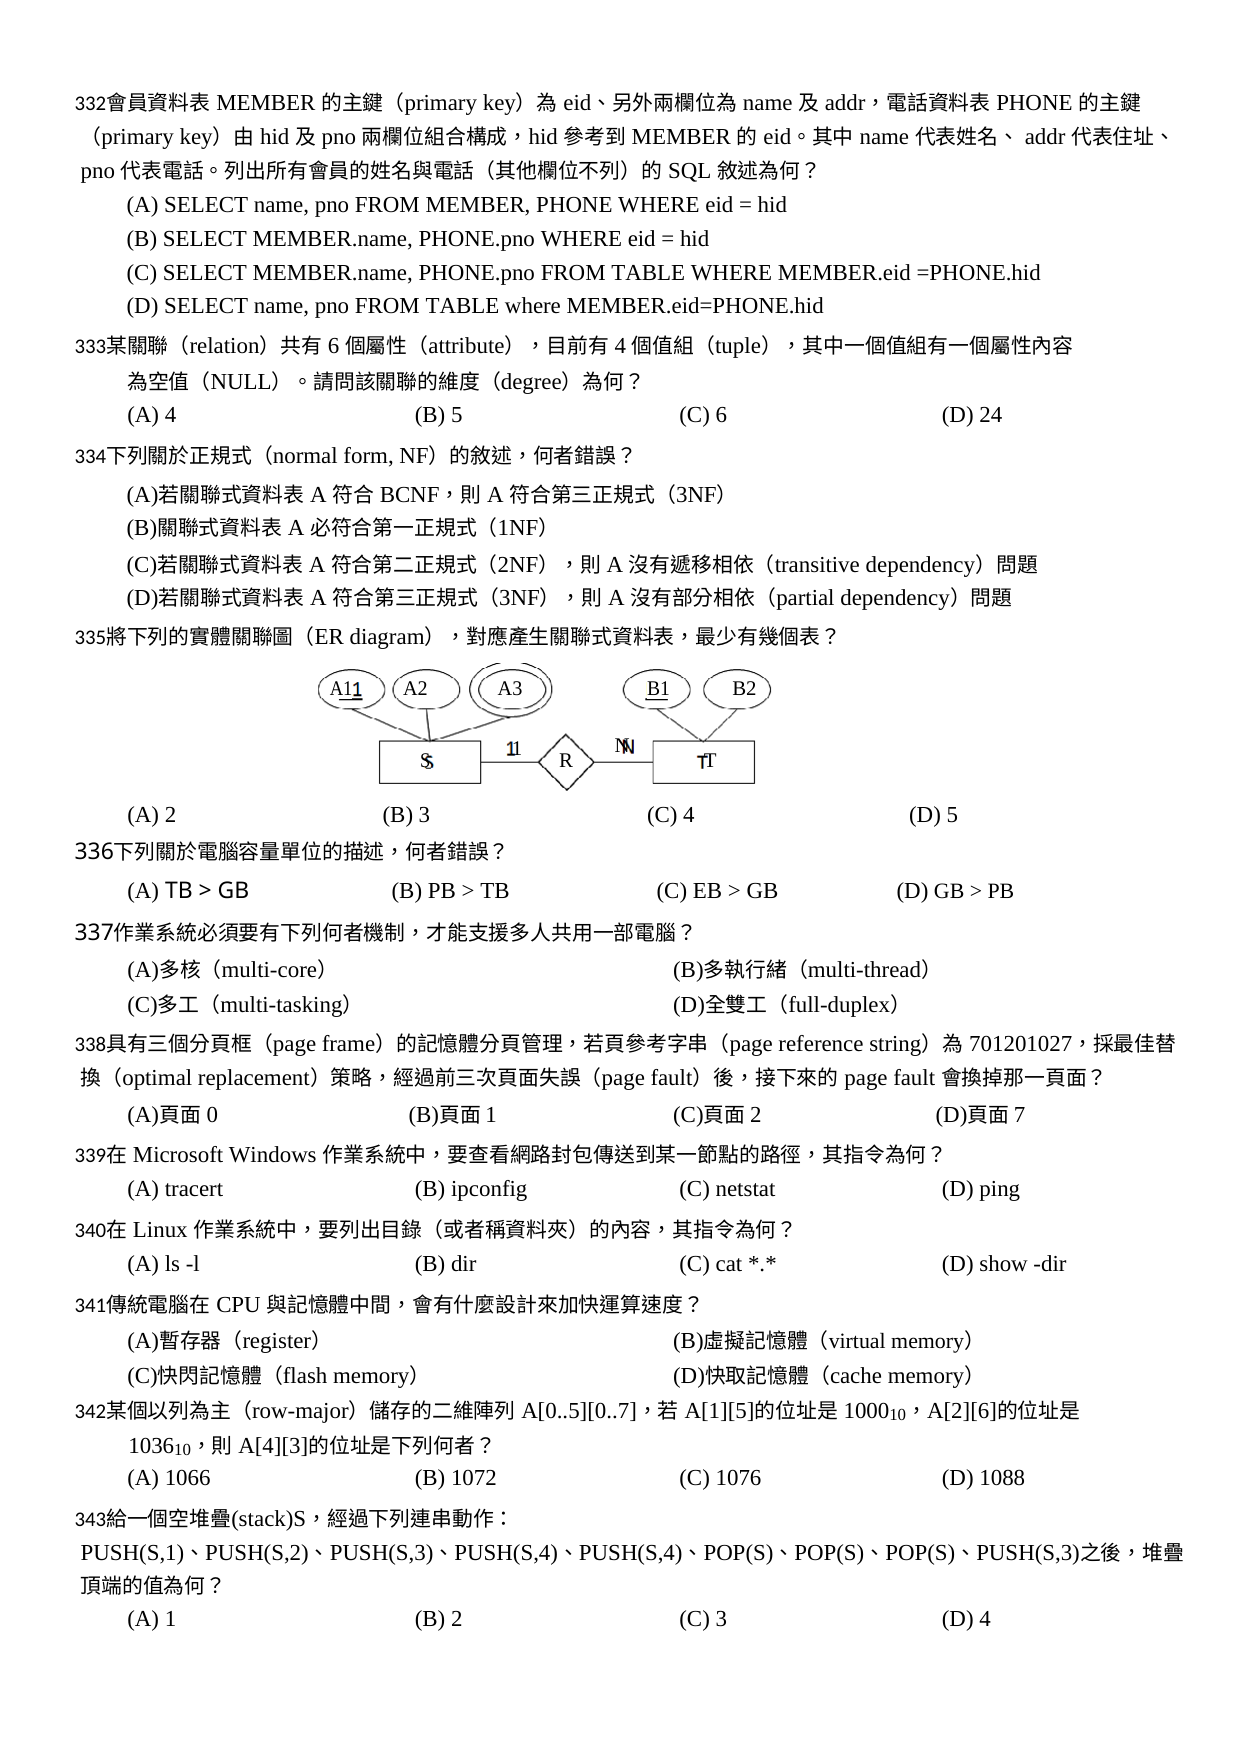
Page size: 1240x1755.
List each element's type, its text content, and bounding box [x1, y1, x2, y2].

list 給一個空堆疊(stack)S，經過下列連串動作：PUSH(S,1)、PUSH(S,2)、PUSH(S,3)、PUSH(S,4)、PUSH(S,4)、POP(S)、POP(S)、POP(S)、PUSH(S,3)之後，堆疊頂端的值為何？ [74, 1499, 1193, 1601]
list 下列關於正規式（normal form, NF）的敘述，何者錯誤？ [74, 436, 1193, 470]
table_cell (B) 3 [370, 804, 438, 828]
text (A) TB > GB (B) PB > TB (C) EB > GB (D) GB > PB [127, 874, 1172, 905]
table_cell [438, 804, 496, 828]
table_cell [540, 804, 592, 828]
text 為空值（NULL）。請問該關聯的維度（degree）為何？ [127, 367, 1172, 395]
text (A) 1066 (B) 1072 (C) 1076 (D) 1088 [127, 1465, 1172, 1490]
table_cell (A) 2 [127, 771, 370, 828]
text (C)若關聯式資料表 A 符合第二正規式（2NF），則 A 沒有遞移相依（transitive dependency）問題 [126, 547, 1119, 579]
text (C)多工（multi-tasking） (D)全雙工（full-duplex） [127, 990, 1172, 1018]
list 傳統電腦在 CPU 與記憶體中間，會有什麼設計來加快運算速度？ [74, 1285, 1193, 1319]
list 某個以列為主（row-major）儲存的二維陣列 A[0..5][0..7]，若 A[1][5]的位址是 100010，A[2][6]的位址是 [74, 1391, 1193, 1425]
text (A)多核（multi-core） (B)多執行緒（multi-thread） [127, 955, 1172, 983]
list 在 Microsoft Windows 作業系統中，要查看網路封包傳送到某一節點的路徑，其指令為何？ [74, 1135, 1193, 1169]
text (C)快閃記憶體（flash memory） (D)快取記憶體（cache memory） [127, 1361, 1172, 1389]
text (B)關聯式資料表 A 必符合第一正規式（1NF） [126, 509, 770, 542]
table_cell [702, 804, 726, 828]
table_cell [496, 804, 522, 828]
picture [317, 662, 784, 804]
text (A)暫存器（register） (B)虛擬記憶體（virtual memory） [127, 1326, 1172, 1354]
table_cell [784, 756, 956, 760]
table_header [127, 675, 317, 679]
table_cell [784, 700, 956, 736]
table_cell [127, 700, 317, 736]
list 在 Linux 作業系統中，要列出目錄（或者稱資料夾）的內容，其指令為何？ [74, 1210, 1193, 1244]
table_cell [640, 804, 647, 828]
table_cell [784, 762, 956, 771]
text (A) SELECT name, pno FROM MEMBER, PHONE WHERE eid = hid (B) SELECT MEMBER.name, PHONE.pno WHERE eid = hid (C) SELECT MEMBER.name, PHONE.pno FROM TABLE WHERE MEMBER.eid =PHONE.hid (D) SELECT name, pno FROM TABLE where MEMBER.eid=PHONE.hid [126, 185, 1193, 321]
text (D)若關聯式資料表 A 符合第三正規式（3NF），則 A 沒有部分相依（partial dependency）問題 [126, 579, 1102, 612]
text (A) 4 (B) 5 (C) 6 (D) 24 [127, 402, 1172, 427]
table_cell [614, 804, 640, 828]
list 下列關於電腦容量單位的描述，何者錯誤？ [74, 832, 1193, 866]
table_cell [127, 679, 317, 699]
table_cell [127, 750, 317, 756]
table_cell [127, 756, 317, 760]
table_header B2 [784, 675, 956, 699]
text (A)頁面 0 (B)頁面 1 (C)頁面 2 (D)頁面 7 [127, 1100, 1172, 1128]
table_cell [592, 804, 614, 828]
text (A) 1 (B) 2 (C) 3 (D) 4 [127, 1606, 1172, 1631]
table_cell (D) 5 [726, 771, 956, 828]
table_cell [127, 740, 317, 749]
table_cell [127, 762, 317, 771]
list 具有三個分頁框（page frame）的記憶體分頁管理，若頁參考字串（page reference string）為 701201027，採最佳替換（optimal replacement）策略，經過前三次頁面失誤（page fault）後，接下來的 page fault 會換掉那一頁面？ [74, 1025, 1193, 1092]
list 某關聯（relation）共有 6 個屬性（attribute），目前有 4 個值組（tuple），其中一個值組有一個屬性內容 [74, 326, 1193, 360]
table_cell (C) 4 [647, 804, 702, 828]
text (A) ls -l (B) dir (C) cat *.* (D) show -dir [127, 1251, 1172, 1277]
table_cell [784, 740, 956, 749]
text (A)若關聯式資料表 A 符合 BCNF，則 A 符合第三正規式（3NF） [126, 477, 842, 509]
text (A) tracert (B) ipconfig (C) netstat (D) ping [127, 1176, 1172, 1202]
table_cell [784, 750, 956, 756]
list 將下列的實體關聯圖（ER diagram），對應產生關聯式資料表，最少有幾個表？ [74, 617, 1193, 651]
list 會員資料表 MEMBER 的主鍵（primary key）為 eid、另外兩欄位為 name 及 addr，電話資料表 PHONE 的主鍵（primary key）由 hid 及 pno 兩欄位組合構成，hid 參考到 MEMBER 的 eid。其中 name 代表姓名、 addr 代表住址、pno 代表電話。列出所有會員的姓名與電話（其他欄位不列）的 SQL 敘述為何？ [74, 83, 1193, 185]
text 103610，則 A[4][3]的位址是下列何者？ [74, 1425, 1166, 1460]
table_cell [522, 804, 540, 828]
list 作業系統必須要有下列何者機制，才能支援多人共用一部電腦？ [74, 913, 1193, 947]
